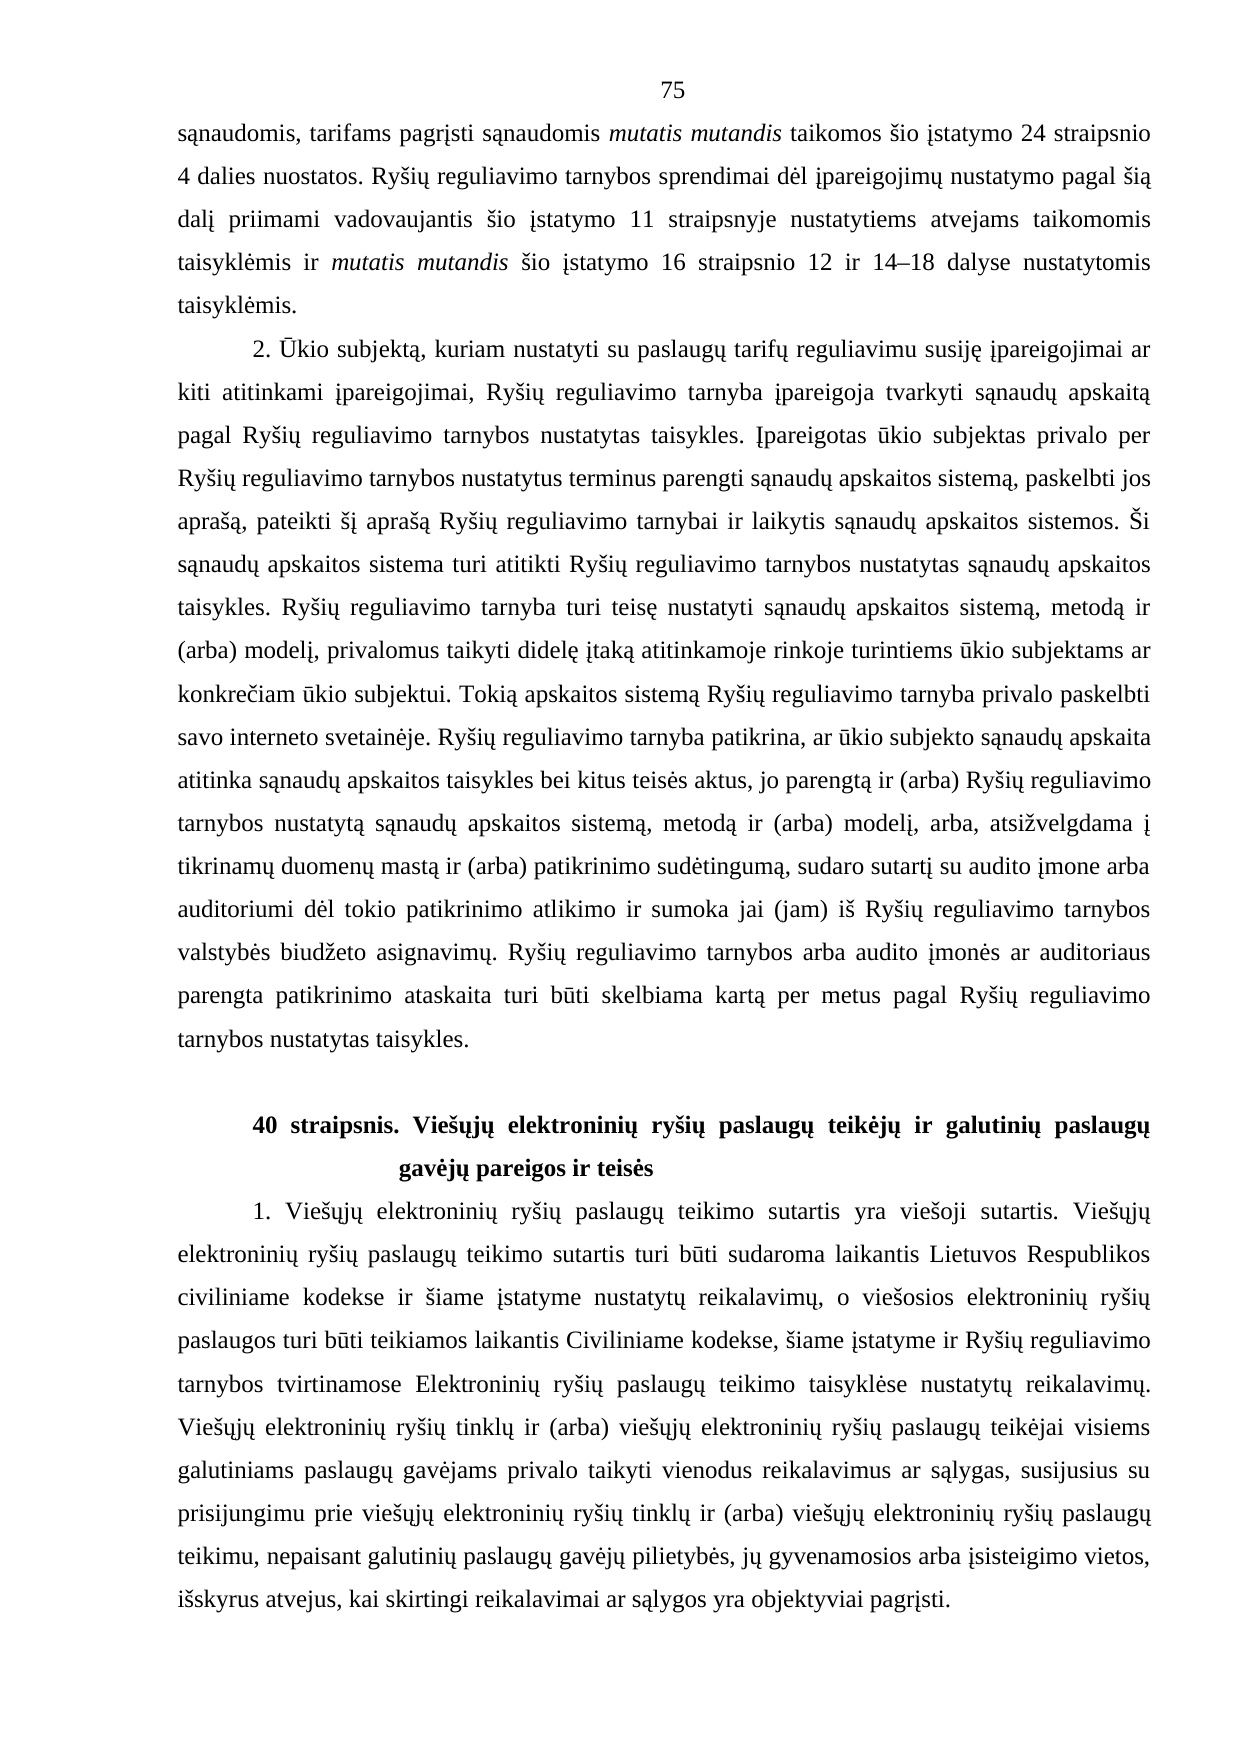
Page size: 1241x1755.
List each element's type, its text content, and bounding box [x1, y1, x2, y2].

text 40 straipsnis. Viešųjų elektroninių ryšių paslaugų teikėjų ir galutinių paslaugų gavėjų pareigos ir teisės [252, 1110, 1152, 1182]
text 1. Viešųjų elektroninių ryšių paslaugų teikimo sutartis yra viešoji sutartis. Viešųjų elektroninių ryšių paslaugų teikimo sutartis turi būti sudaroma laikantis Lietuvos Respublikos civiliniame kodekse ir šiame įstatyme nustatytų reikalavimų, o viešosios elektroninių ryšių paslaugos turi būti teikiamos laikantis Civiliniame kodekse, šiame įstatyme ir Ryšių reguliavimo tarnybos tvirtinamose Elektroninių ryšių paslaugų teikimo taisyklėse nustatytų reikalavimų. Viešųjų elektroninių ryšių tinklų ir (arba) viešųjų elektroninių ryšių paslaugų teikėjai visiems galutiniams paslaugų gavėjams privalo taikyti vienodus reikalavimus ar sąlygas, susijusius su prisijungimu prie viešųjų elektroninių ryšių tinklų ir (arba) viešųjų elektroninių ryšių paslaugų teikimu, nepaisant galutinių paslaugų gavėjų pilietybės, jų gyvenamosios arba įsisteigimo vietos, išskyrus atvejus, kai skirtingi reikalavimai ar sąlygos yra objektyviai pagrįsti. [177, 1196, 1152, 1613]
text sąnaudomis, tarifams pagrįsti sąnaudomis mutatis mutandis taikomos šio įstatymo 24 straipsnio 4 dalies nuostatos. Ryšių reguliavimo tarnybos sprendimai dėl įpareigojimų nustatymo pagal šią dalį priimami vadovaujantis šio įstatymo 11 straipsnyje nustatytiems atvejams taikomomis taisyklėmis ir mutatis mutandis šio įstatymo 16 straipsnio 12 ir 14–18 dalyse nustatytomis taisyklėmis. [177, 118, 1152, 319]
text 2. Ūkio subjektą, kuriam nustatyti su paslaugų tarifų reguliavimu susiję įpareigojimai ar kiti atitinkami įpareigojimai, Ryšių reguliavimo tarnyba įpareigoja tvarkyti sąnaudų apskaitą pagal Ryšių reguliavimo tarnybos nustatytas taisykles. Įpareigotas ūkio subjektas privalo per Ryšių reguliavimo tarnybos nustatytus terminus parengti sąnaudų apskaitos sistemą, paskelbti jos aprašą, pateikti šį aprašą Ryšių reguliavimo tarnybai ir laikytis sąnaudų apskaitos sistemos. Ši sąnaudų apskaitos sistema turi atitikti Ryšių reguliavimo tarnybos nustatytas sąnaudų apskaitos taisykles. Ryšių reguliavimo tarnyba turi teisę nustatyti sąnaudų apskaitos sistemą, metodą ir (arba) modelį, privalomus taikyti didelę įtaką atitinkamoje rinkoje turintiems ūkio subjektams ar konkrečiam ūkio subjektui. Tokią apskaitos sistemą Ryšių reguliavimo tarnyba privalo paskelbti savo interneto svetainėje. Ryšių reguliavimo tarnyba patikrina, ar ūkio subjekto sąnaudų apskaita atitinka sąnaudų apskaitos taisykles bei kitus teisės aktus, jo parengtą ir (arba) Ryšių reguliavimo tarnybos nustatytą sąnaudų apskaitos sistemą, metodą ir (arba) modelį, arba, atsižvelgdama į tikrinamų duomenų mastą ir (arba) patikrinimo sudėtingumą, sudaro sutartį su audito įmone arba auditoriumi dėl tokio patikrinimo atlikimo ir sumoka jai (jam) iš Ryšių reguliavimo tarnybos valstybės biudžeto asignavimų. Ryšių reguliavimo tarnybos arba audito įmonės ar auditoriaus parengta patikrinimo ataskaita turi būti skelbiama kartą per metus pagal Ryšių reguliavimo tarnybos nustatytas taisykles. [177, 334, 1152, 1052]
